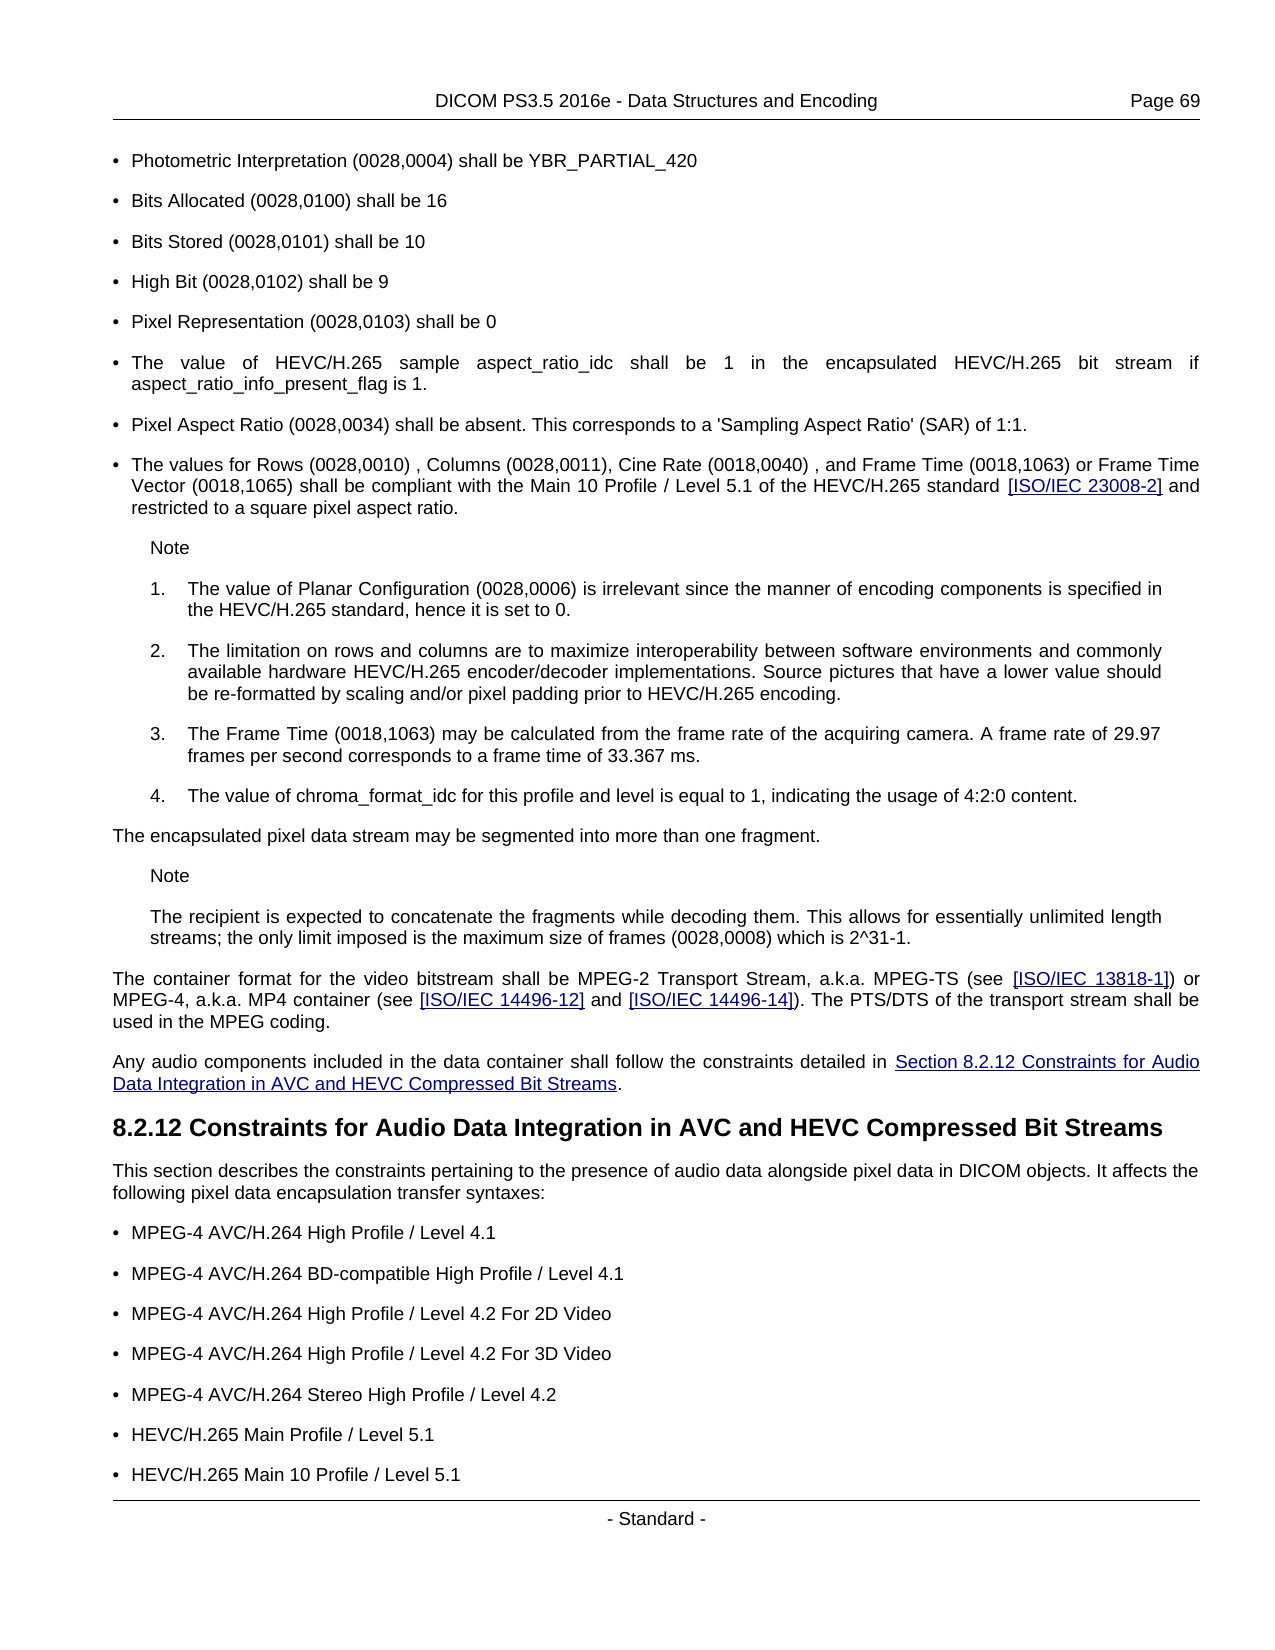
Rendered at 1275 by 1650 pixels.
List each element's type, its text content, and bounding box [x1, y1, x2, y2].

list The value of chroma_format_idc for this profile and level is equal to 1, indicating the usage of 4:2:0 content. [150, 785, 1162, 806]
list Photometric Interpretation (0028,0004) shall be YBR_PARTIAL_420 [112, 150, 1200, 172]
list Bits Allocated (0028,0100) shall be 16 [112, 190, 1200, 212]
list The value of HEVC/H.265 sample aspect_ratio_idc shall be 1 in the encapsulated HEVC/H.265 bit stream if aspect_ratio_info_present_flag is 1. [112, 352, 1200, 395]
text Any audio components included in the data container shall follow the constraints detailed in Section 8.2.12 Constraints for Audio Data Integration in AVC and HEVC Compressed Bit Streams. [112, 1051, 1200, 1094]
list The value of Planar Configuration (0028,0006) is irrelevant since the manner of encoding components is specified in the HEVC/H.265 standard, hence it is set to 0. [150, 577, 1162, 621]
list The values for Rows (0028,0010) , Columns (0028,0011), Cine Rate (0018,0040) , and Frame Time (0018,1063) or Frame Time Vector (0018,1065) shall be compliant with the Main 10 Profile / Level 5.1 of the HEVC/H.265 standard [ISO/IEC 23008-2] and restricted to a square pixel aspect ratio. [112, 454, 1200, 518]
text 8.2.12 Constraints for Audio Data Integration in AVC and HEVC Compressed Bit Streams [112, 1113, 1200, 1142]
list MPEG-4 AVC/H.264 High Profile / Level 4.1 [112, 1222, 1200, 1244]
list Bits Stored (0028,0101) shall be 10 [112, 231, 1200, 252]
list Pixel Representation (0028,0103) shall be 0 [112, 311, 1200, 333]
list MPEG-4 AVC/H.264 Stereo High Profile / Level 4.2 [112, 1383, 1200, 1405]
text Note [150, 537, 1162, 559]
list MPEG-4 AVC/H.264 High Profile / Level 4.2 For 3D Video [112, 1343, 1200, 1365]
list HEVC/H.265 Main 10 Profile / Level 5.1 [112, 1464, 1200, 1486]
text Note [150, 865, 1162, 887]
list High Bit (0028,0102) shall be 9 [112, 271, 1200, 292]
list The Frame Time (0018,1063) may be calculated from the frame rate of the acquiring camera. A frame rate of 29.97 frames per second corresponds to a frame time of 33.367 ms. [150, 723, 1162, 766]
list HEVC/H.265 Main Profile / Level 5.1 [112, 1424, 1200, 1445]
text The container format for the video bitstream shall be MPEG-2 Transport Stream, a.k.a. MPEG-TS (see [ISO/IEC 13818-1]) or MPEG-4, a.k.a. MP4 container (see [ISO/IEC 14496-12] and [ISO/IEC 14496-14]). The PTS/DTS of the transport stream shall be used in the MPEG coding. [112, 967, 1200, 1032]
list MPEG-4 AVC/H.264 BD-compatible High Profile / Level 4.1 [112, 1262, 1200, 1284]
text This section describes the constraints pertaining to the presence of audio data alongside pixel data in DICOM objects. It affects the following pixel data encapsulation transfer syntaxes: [112, 1160, 1200, 1203]
list The limitation on rows and columns are to maximize interoperability between software environments and commonly available hardware HEVC/H.265 encoder/decoder implementations. Source pictures that have a lower value should be re-formatted by scaling and/or pixel padding prior to HEVC/H.265 encoding. [150, 639, 1162, 704]
list MPEG-4 AVC/H.264 High Profile / Level 4.2 For 2D Video [112, 1303, 1200, 1324]
text The encapsulated pixel data stream may be segmented into more than one fragment. [112, 825, 1200, 847]
list Pixel Aspect Ratio (0028,0034) shall be absent. This corresponds to a 'Sampling Aspect Ratio' (SAR) of 1:1. [112, 413, 1200, 435]
text The recipient is expected to concatenate the fragments while decoding them. This allows for essentially unlimited length streams; the only limit imposed is the maximum size of frames (0028,0008) which is 2^31-1. [150, 906, 1162, 949]
